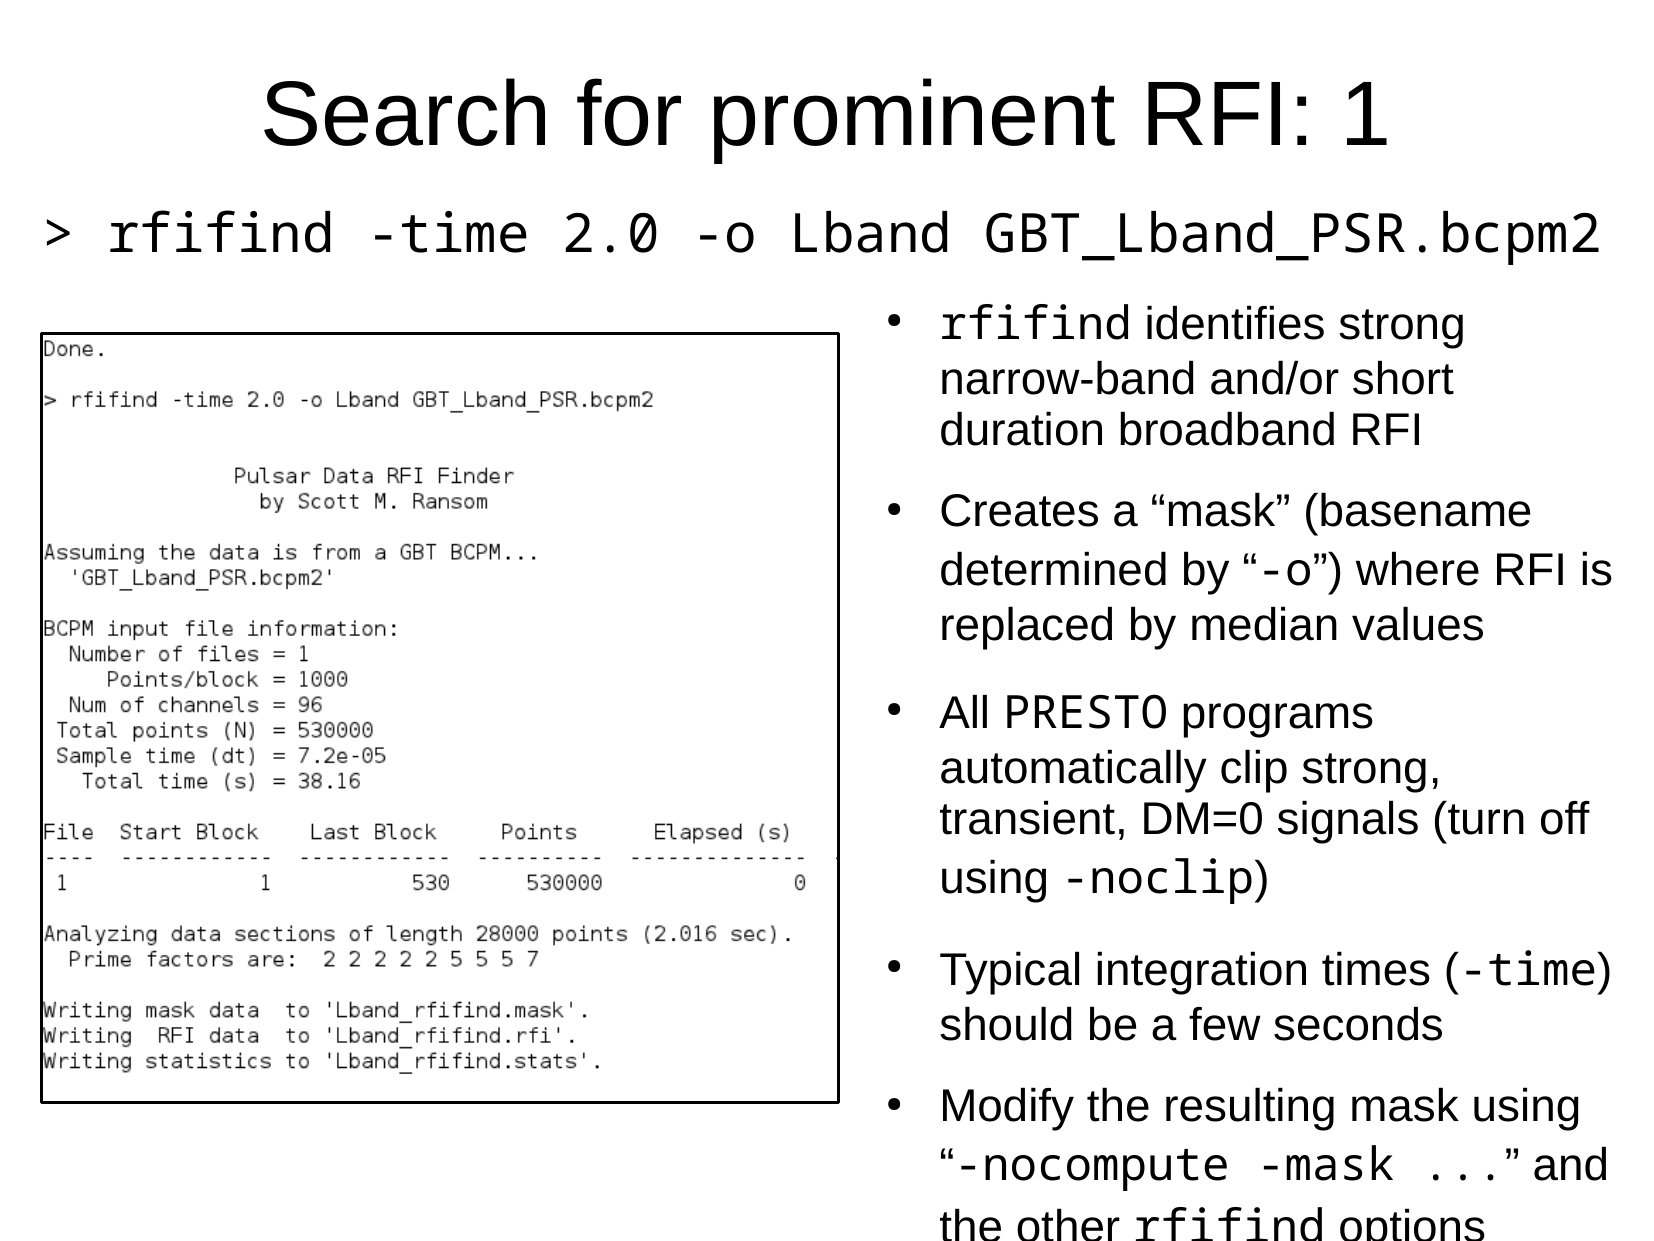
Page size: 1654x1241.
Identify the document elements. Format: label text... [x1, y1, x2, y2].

picture [42, 335, 837, 1102]
list > rfifind -time 2.0 -o Lband GBT_Lband_PSR.bcpm2 [0, 185, 1617, 346]
title Search for prominent RFI: 1 [82, 41, 1571, 185]
list rfifind identifies strong narrow-band and/or short duration broadband RFI Creates a “mask” (basename determined by “-o”) where RFI is replaced by median values All PRESTO programs automatically clip strong, transient, DM=0 signals (turn off using -noclip) Typical integration times (-time) should be a few seconds Modify the resulting mask using “-nocompute -mask ...” and the other rfifind options [868, 290, 1619, 1145]
